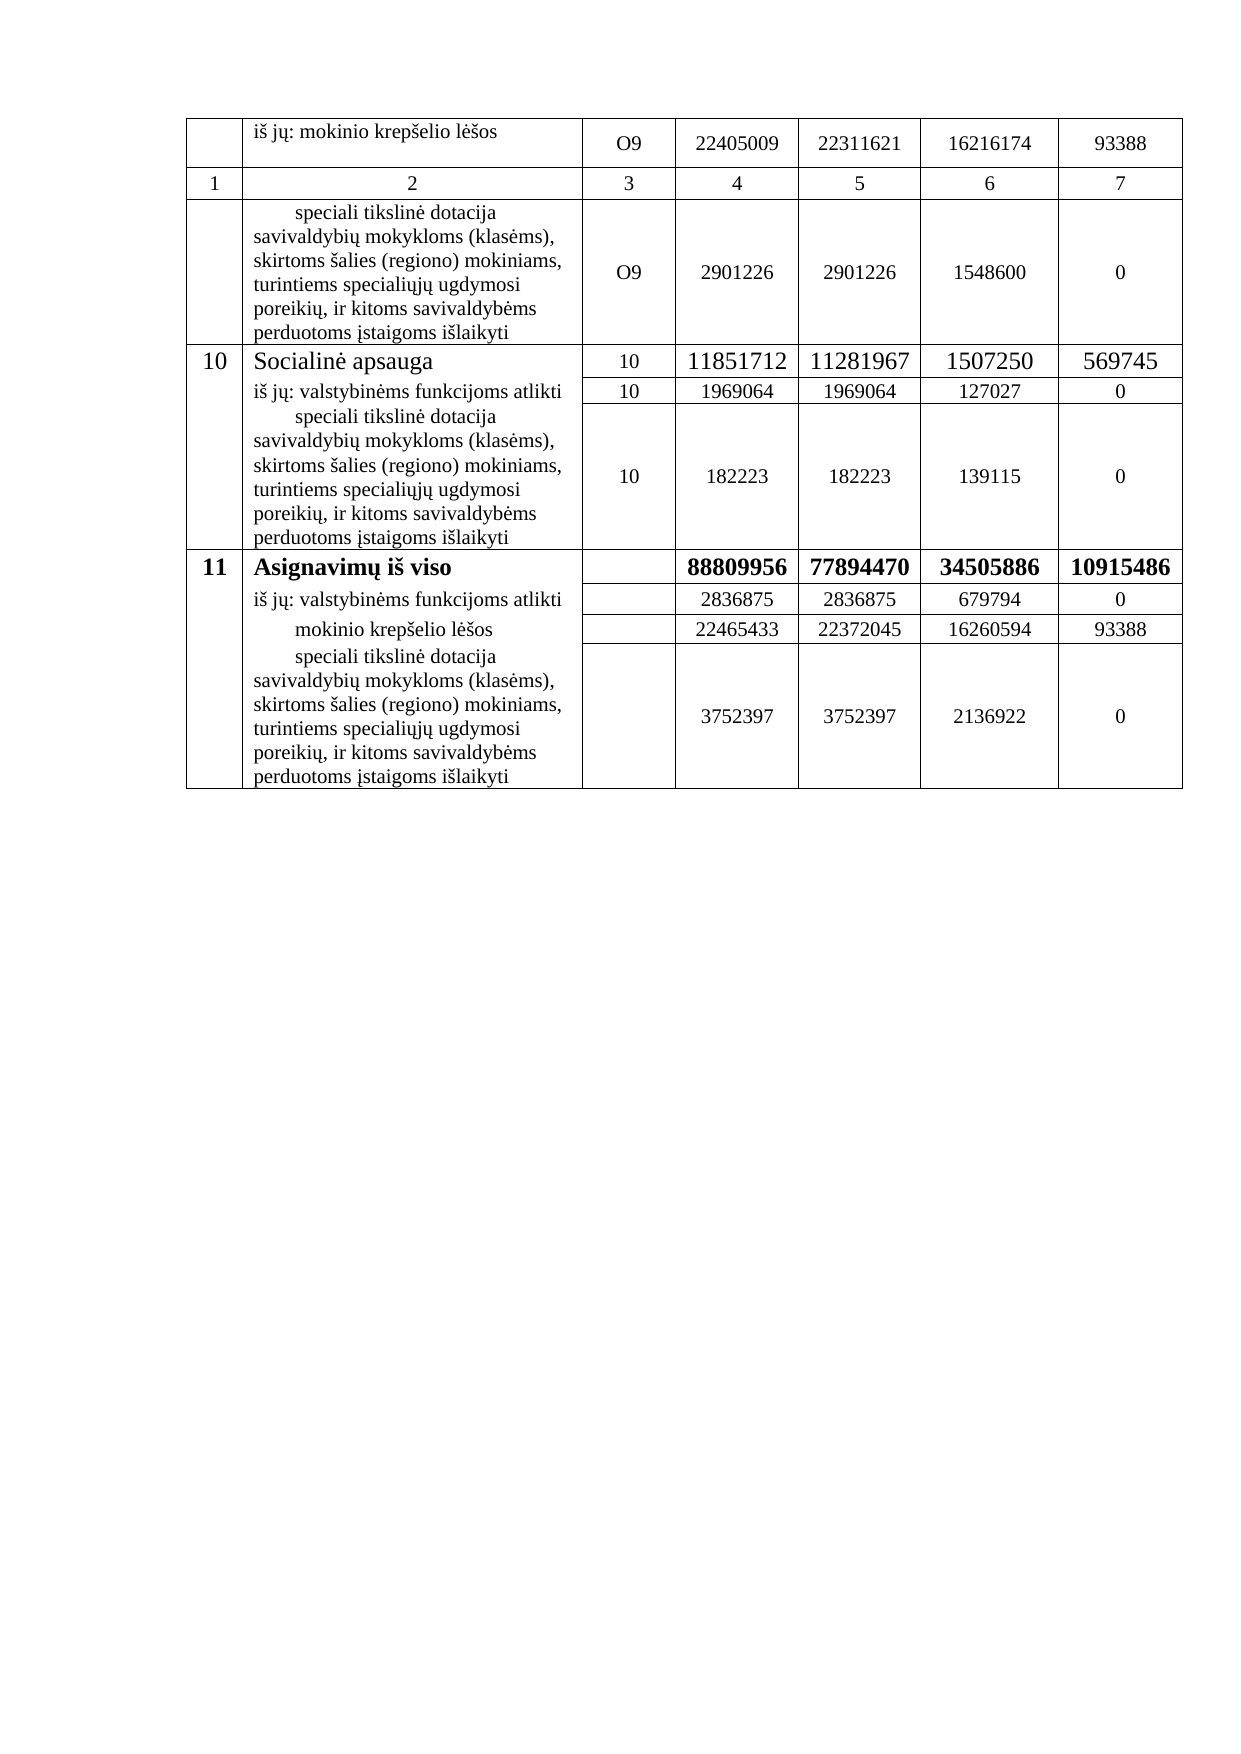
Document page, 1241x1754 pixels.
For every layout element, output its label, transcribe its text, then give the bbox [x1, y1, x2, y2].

table_cell 127027 [921, 378, 1058, 403]
table_cell 2836875 [799, 584, 920, 614]
table_cell 0 [1059, 404, 1182, 549]
table_cell 3752397 [799, 644, 920, 788]
table_cell iš jų: valstybinėms funkcijoms atlikti [243, 583, 582, 614]
table_cell 569745 [1059, 345, 1182, 377]
table_cell 16260594 [921, 615, 1058, 642]
table_cell [583, 615, 675, 642]
table_cell mokinio krepšelio lėšos [243, 614, 582, 642]
table_cell 93388 [1059, 119, 1182, 167]
table_cell 3 [583, 168, 675, 198]
table_cell Asignavimų iš viso [243, 550, 582, 583]
table_cell 11851712 [676, 345, 798, 377]
table_cell 0 [1059, 378, 1182, 403]
table_cell 34505886 [921, 550, 1058, 583]
table_cell 2 [243, 168, 582, 198]
table_cell 182223 [799, 404, 920, 549]
table_cell speciali tikslinė dotacija savivaldybių mokykloms (klasėms), skirtoms šalies (regiono) mokiniams, turintiems specialiųjų ugdymosi poreikių, ir kitoms savivaldybėms perduotoms įstaigoms išlaikyti [243, 643, 582, 788]
table_cell 4 [676, 168, 798, 198]
table_cell 10 [583, 378, 675, 403]
table_cell [583, 550, 675, 583]
table_cell 16216174 [921, 119, 1058, 167]
table_cell 5 [799, 168, 920, 198]
table_cell 10 [583, 404, 675, 549]
table_cell 3752397 [676, 644, 798, 788]
table_cell 6 [921, 168, 1058, 198]
table_cell 10 [583, 345, 675, 377]
table_cell 93388 [1059, 615, 1182, 642]
table_cell 77894470 [799, 550, 920, 583]
table_cell 22311621 [799, 119, 920, 167]
table_cell 679794 [921, 584, 1058, 614]
table_cell speciali tikslinė dotacija savivaldybių mokykloms (klasėms), skirtoms šalies (regiono) mokiniams, turintiems specialiųjų ugdymosi poreikių, ir kitoms savivaldybėms perduotoms įstaigoms išlaikyti [243, 200, 582, 344]
table_cell 11 [187, 550, 242, 583]
table_cell 7 [1059, 168, 1182, 198]
table_cell [187, 200, 242, 344]
table_cell 1548600 [921, 200, 1058, 344]
table_cell [187, 377, 242, 403]
table_cell 1507250 [921, 345, 1058, 377]
table_cell [583, 584, 675, 614]
table_cell 22465433 [676, 615, 798, 642]
table_cell speciali tikslinė dotacija savivaldybių mokykloms (klasėms), skirtoms šalies (regiono) mokiniams, turintiems specialiųjų ugdymosi poreikių, ir kitoms savivaldybėms perduotoms įstaigoms išlaikyti [243, 403, 582, 549]
table_cell [187, 614, 242, 642]
table_cell 1 [187, 168, 242, 198]
table_cell iš jų: valstybinėms funkcijoms atlikti [243, 377, 582, 403]
table_cell 22405009 [676, 119, 798, 167]
table_cell 0 [1059, 644, 1182, 788]
table_cell 2136922 [921, 644, 1058, 788]
table_cell 2901226 [799, 200, 920, 344]
table_cell [583, 644, 675, 788]
table_cell O9 [583, 119, 675, 167]
table_cell [187, 119, 242, 167]
table_cell iš jų: mokinio krepšelio lėšos [243, 119, 582, 167]
table_cell 22372045 [799, 615, 920, 642]
table_cell 1969064 [799, 378, 920, 403]
table_cell [187, 583, 242, 614]
table_cell [187, 403, 242, 549]
table_cell 88809956 [676, 550, 798, 583]
table_cell 10915486 [1059, 550, 1182, 583]
table_cell 139115 [921, 404, 1058, 549]
table_cell 2836875 [676, 584, 798, 614]
table_cell 10 [187, 345, 242, 377]
table_cell Socialinė apsauga [243, 345, 582, 377]
table_cell 182223 [676, 404, 798, 549]
table_cell 2901226 [676, 200, 798, 344]
table_cell O9 [583, 200, 675, 344]
table_cell 11281967 [799, 345, 920, 377]
table_cell 0 [1059, 200, 1182, 344]
table_cell [187, 643, 242, 788]
table_cell 0 [1059, 584, 1182, 614]
table_cell 1969064 [676, 378, 798, 403]
